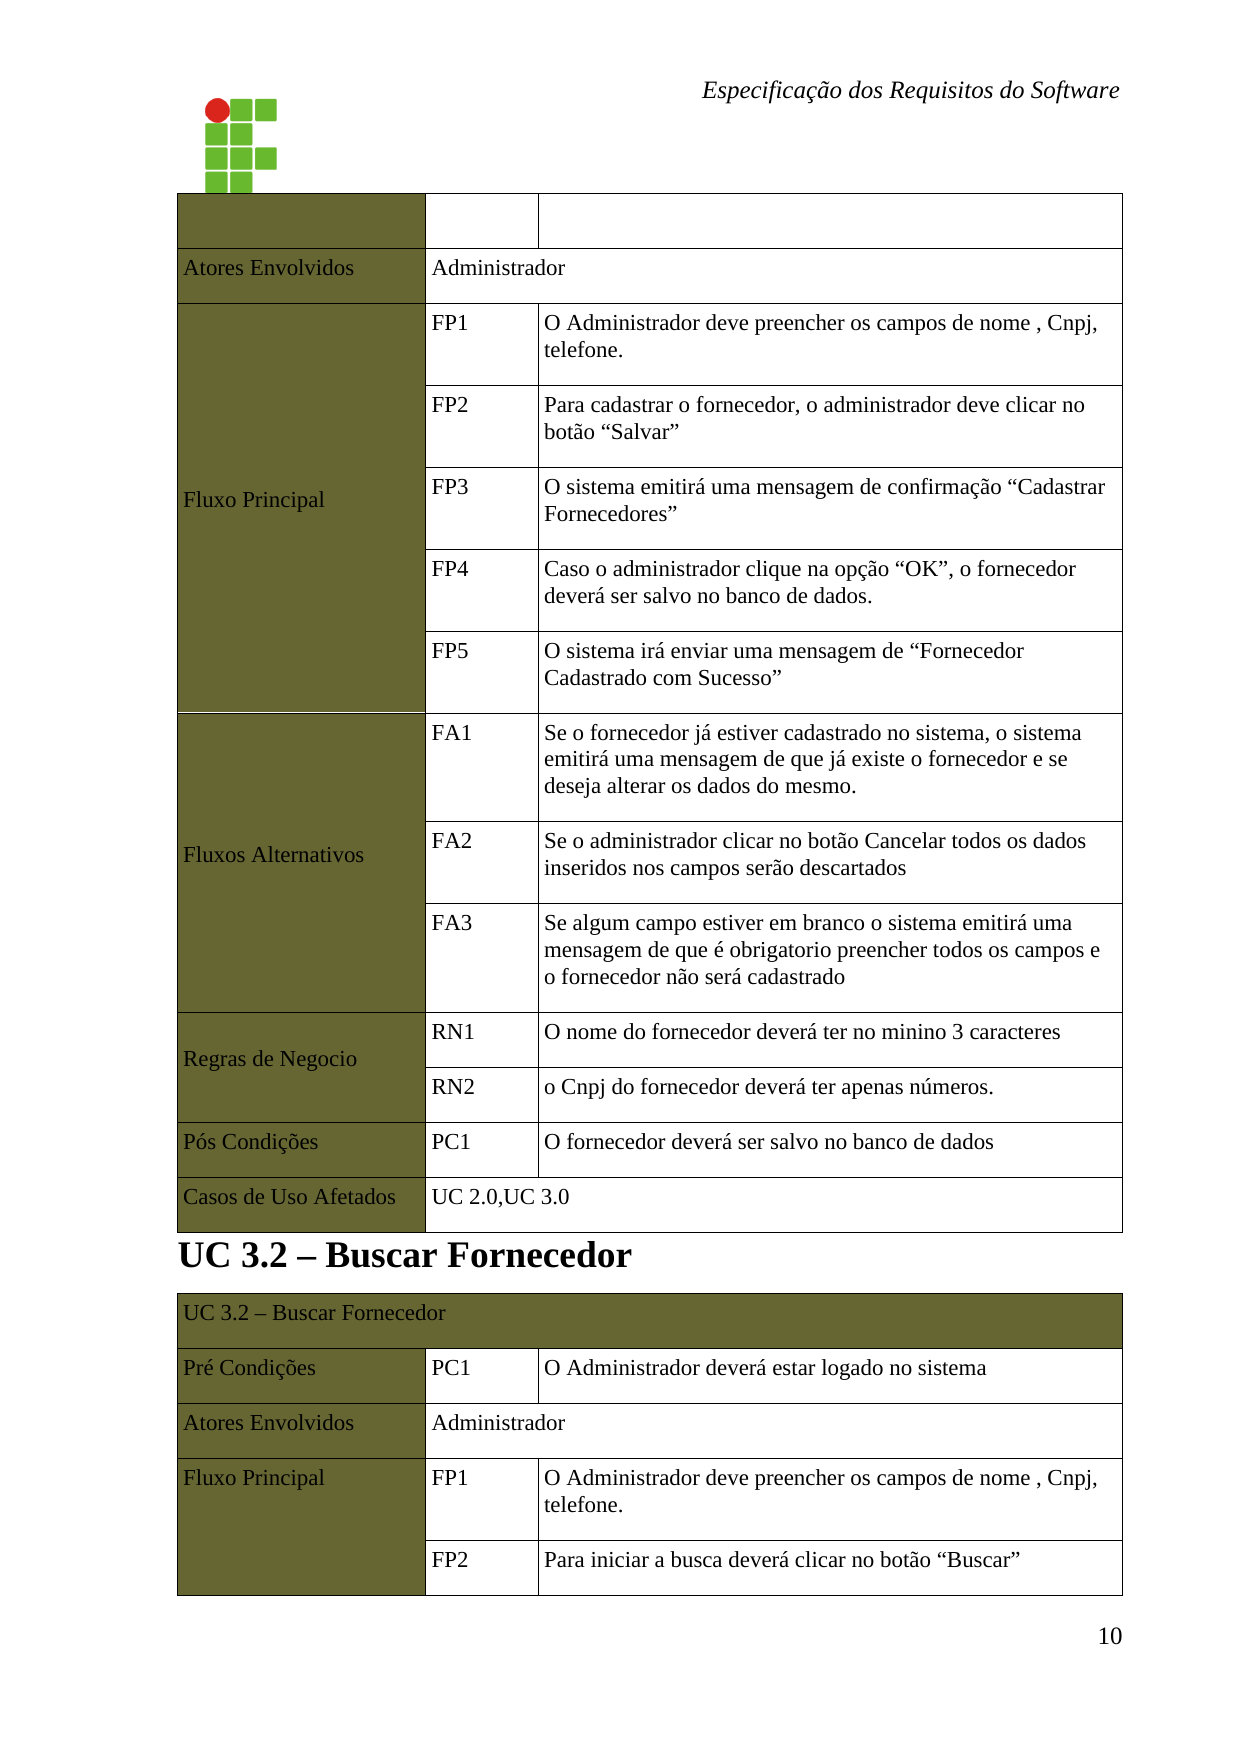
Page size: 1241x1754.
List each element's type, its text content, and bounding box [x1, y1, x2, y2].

table_header UC 3.2 – Buscar Fornecedor [178, 1294, 1122, 1348]
table_cell RN2 [426, 1068, 538, 1122]
table_cell Atores Envolvidos [178, 1404, 425, 1458]
table_cell FP2 [426, 1541, 538, 1595]
table_cell PC1 [426, 1123, 538, 1177]
table_cell Fluxos Alternativos [178, 714, 425, 1012]
table_cell [539, 194, 1122, 248]
table_cell RN1 [426, 1013, 538, 1067]
table_cell FA3 [426, 904, 538, 1012]
table_cell Atores Envolvidos [178, 249, 425, 303]
table_cell FP2 [426, 386, 538, 467]
table_cell FP3 [426, 468, 538, 549]
table_cell O Administrador deve preencher os campos de nome , Cnpj, telefone. [539, 304, 1122, 385]
picture [202, 98, 277, 193]
table_cell UC 2.0,UC 3.0 [426, 1178, 1122, 1232]
table_cell Casos de Uso Afetados [178, 1178, 425, 1232]
table_cell Caso o administrador clique na opção “OK”, o fornecedor deverá ser salvo no banco de dados. [539, 550, 1122, 631]
table_cell [426, 194, 538, 248]
text UC 3.2 – Buscar Fornecedor [177, 1233, 1122, 1275]
table_cell Para cadastrar o fornecedor, o administrador deve clicar no botão “Salvar” [539, 386, 1122, 467]
table_cell O Administrador deve preencher os campos de nome , Cnpj, telefone. [539, 1459, 1122, 1540]
table_cell Se o administrador clicar no botão Cancelar todos os dados inseridos nos campos serão descartados [539, 822, 1122, 903]
table_cell Fluxo Principal [178, 304, 425, 712]
table_cell Para iniciar a busca deverá clicar no botão “Buscar” [539, 1541, 1122, 1595]
table_cell o Cnpj do fornecedor deverá ter apenas números. [539, 1068, 1122, 1122]
table_cell Administrador [426, 1404, 1122, 1458]
table_cell FA1 [426, 714, 538, 821]
table_cell Fluxo Principal [178, 1459, 425, 1595]
table_cell Se algum campo estiver em branco o sistema emitirá uma mensagem de que é obrigatorio preencher todos os campos e o fornecedor não será cadastrado [539, 904, 1122, 1012]
table_cell FP1 [426, 1459, 538, 1540]
table_cell [178, 194, 425, 248]
table_cell O Administrador deverá estar logado no sistema [539, 1349, 1122, 1403]
table_cell FP1 [426, 304, 538, 385]
table_cell FP5 [426, 632, 538, 712]
table_cell Administrador [426, 249, 1122, 303]
table_cell Regras de Negocio [178, 1013, 425, 1122]
table_cell FA2 [426, 822, 538, 903]
table_cell Pré Condições [178, 1349, 425, 1403]
table_cell O fornecedor deverá ser salvo no banco de dados [539, 1123, 1122, 1177]
table_cell O sistema emitirá uma mensagem de confirmação “Cadastrar Fornecedores” [539, 468, 1122, 549]
table_cell PC1 [426, 1349, 538, 1403]
table_cell FP4 [426, 550, 538, 631]
table_cell Se o fornecedor já estiver cadastrado no sistema, o sistema emitirá uma mensagem de que já existe o fornecedor e se deseja alterar os dados do mesmo. [539, 714, 1122, 821]
table_cell Pós Condições [178, 1123, 425, 1177]
table_cell O sistema irá enviar uma mensagem de “Fornecedor Cadastrado com Sucesso” [539, 632, 1122, 712]
table_cell O nome do fornecedor deverá ter no minino 3 caracteres [539, 1013, 1122, 1067]
